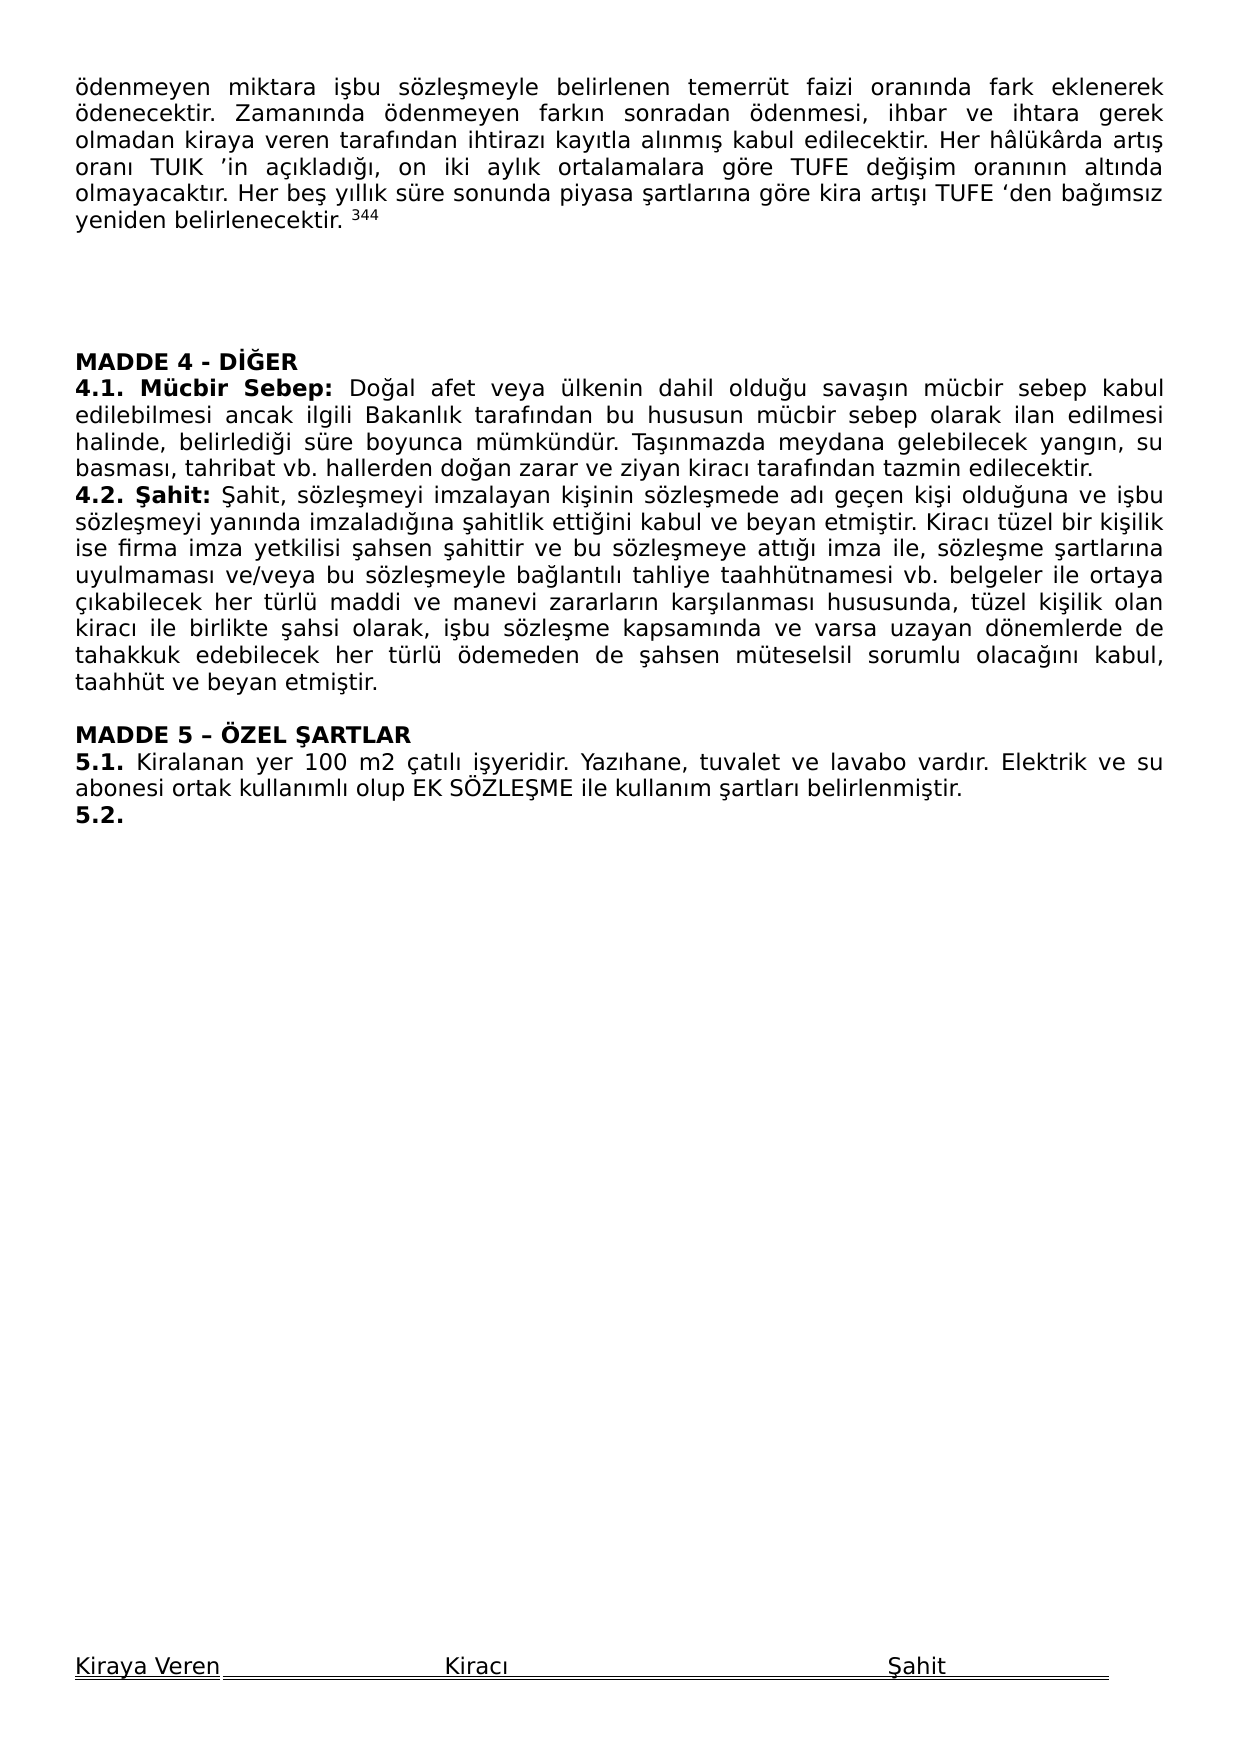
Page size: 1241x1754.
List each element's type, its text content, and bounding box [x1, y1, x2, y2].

text ödenmeyen miktara işbu sözleşmeyle belirlenen temerrüt faizi oranında fark eklenerek ödenecektir. Zamanında ödenmeyen farkın sonradan ödenmesi, ihbar ve ihtara gerek olmadan kiraya veren tarafından ihtirazı kayıtla alınmış kabul edilecektir. Her hâlükârda artış oranı TUIK ’in açıkladığı, on iki aylık ortalamalara göre TUFE değişim oranının altında olmayacaktır. Her beş yıllık süre sonunda piyasa şartlarına göre kira artışı TUFE ‘den bağımsız yeniden belirlenecektir. 344 [75, 74, 1165, 234]
text MADDE 4 - DİĞER [75, 349, 1165, 375]
text 5.2. [75, 802, 1165, 829]
text 4.2. Şahit: Şahit, sözleşmeyi imzalayan kişinin sözleşmede adı geçen kişi olduğuna ve işbu sözleşmeyi yanında imzaladığına şahitlik ettiğini kabul ve beyan etmiştir. Kiracı tüzel bir kişilik ise firma imza yetkilisi şahsen şahittir ve bu sözleşmeye attığı imza ile, sözleşme şartlarına uyulmaması ve/veya bu sözleşmeyle bağlantılı tahliye taahhütnamesi vb. belgeler ile ortaya çıkabilecek her türlü maddi ve manevi zararların karşılanması hususunda, tüzel kişilik olan kiracı ile birlikte şahsi olarak, işbu sözleşme kapsamında ve varsa uzayan dönemlerde de tahakkuk edebilecek her türlü ödemeden de şahsen müteselsil sorumlu olacağını kabul, taahhüt ve beyan etmiştir. [75, 482, 1165, 695]
text 5.1. Kiralanan yer 100 m2 çatılı işyeridir. Yazıhane, tuvalet ve lavabo vardır. Elektrik ve su abonesi ortak kullanımlı olup EK SÖZLEŞME ile kullanım şartları belirlenmiştir. [75, 749, 1165, 802]
text MADDE 5 – ÖZEL ŞARTLAR [75, 722, 1165, 749]
text 4.1. Mücbir Sebep: Doğal afet veya ülkenin dahil olduğu savaşın mücbir sebep kabul edilebilmesi ancak ilgili Bakanlık tarafından bu hususun mücbir sebep olarak ilan edilmesi halinde, belirlediği süre boyunca mümkündür. Taşınmazda meydana gelebilecek yangın, su basması, tahribat vb. hallerden doğan zarar ve ziyan kiracı tarafından tazmin edilecektir. [75, 375, 1165, 482]
